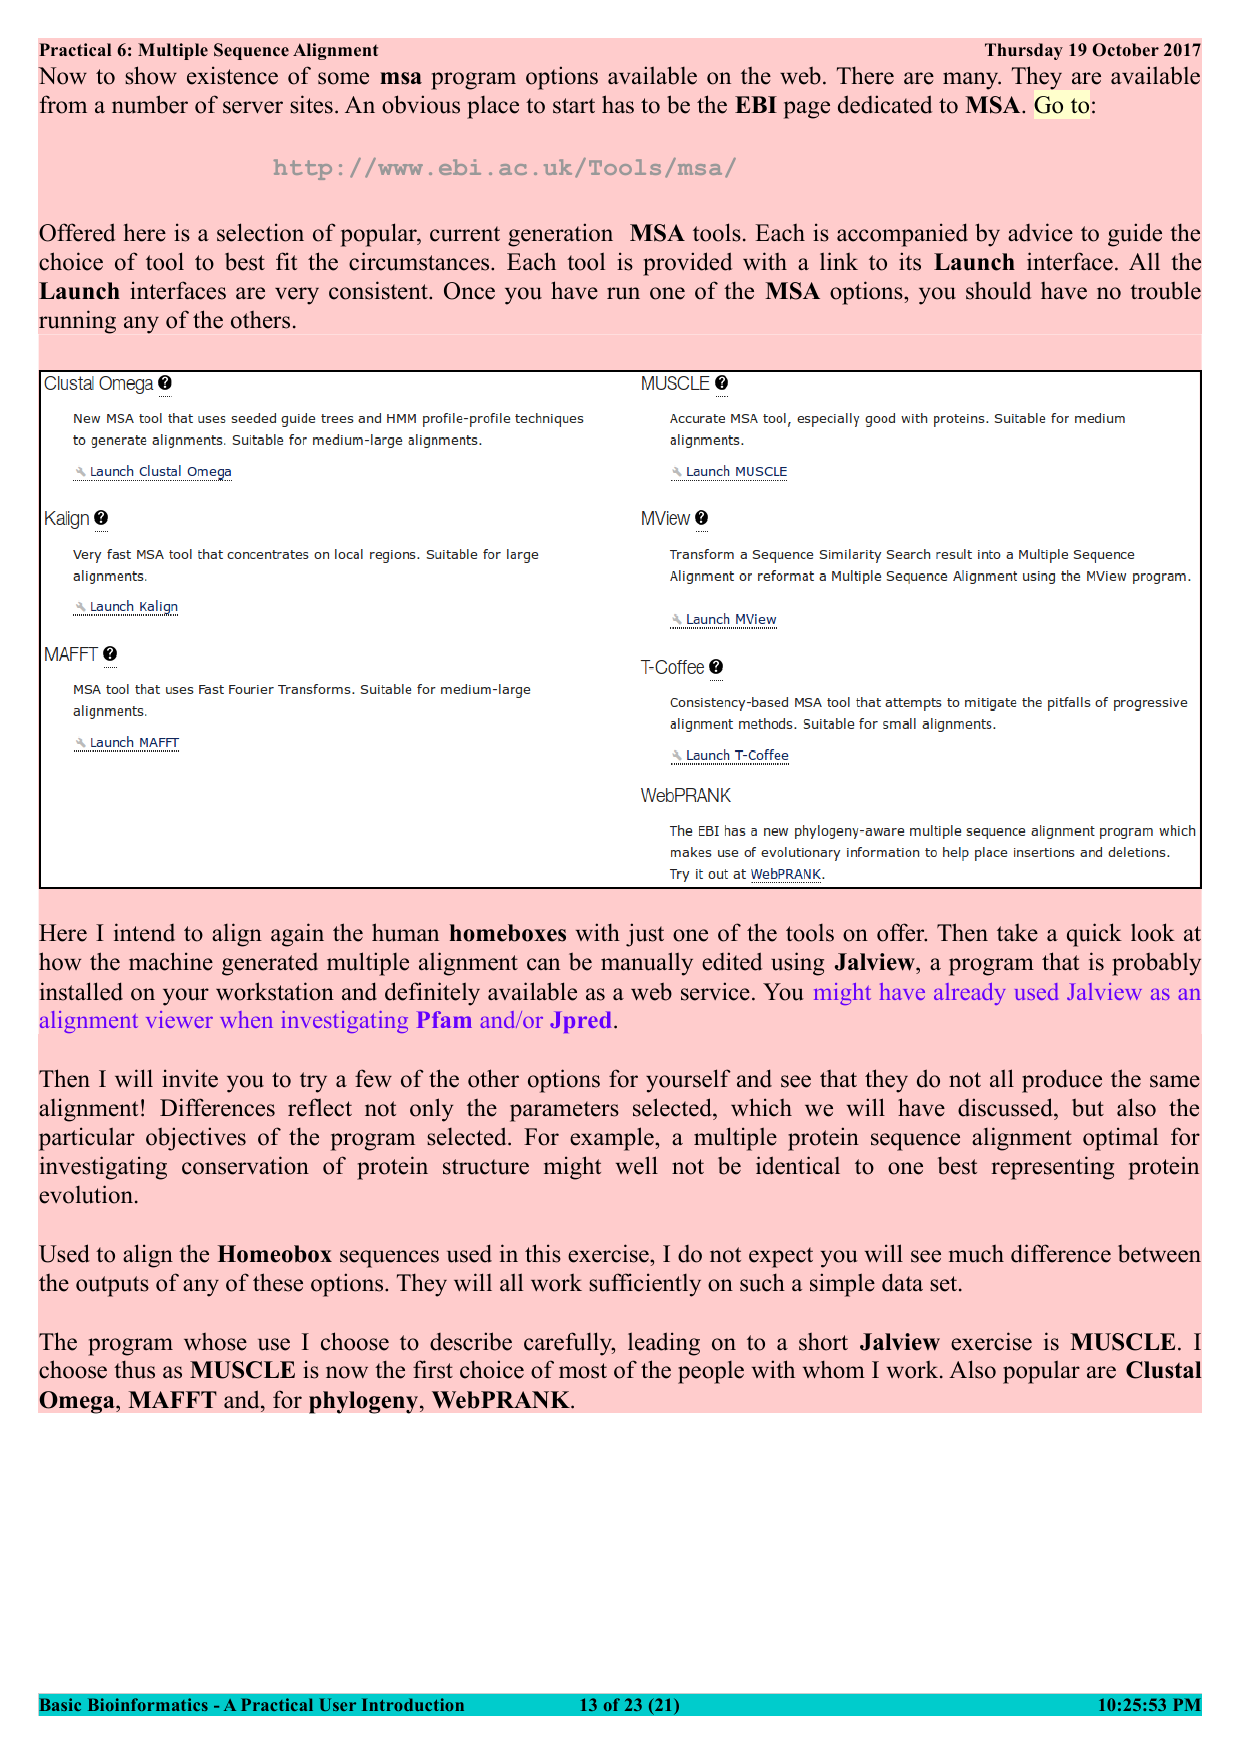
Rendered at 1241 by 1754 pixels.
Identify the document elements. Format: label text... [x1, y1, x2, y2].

text Used to align the Homeobox sequences used in this exercise, I do not expect you will see much difference between the outputs of any of these options. They will all work sufficiently on such a simple data set. [38, 1239, 1202, 1297]
text Then I will invite you to try a few of the other options for yourself and see that they do not all produce the same alignment! Differences reflect not only the parameters selected, which we will have discussed, but also the particular objectives of the program selected. For example, a multiple protein sequence alignment optimal for investigating conservation of protein structure might well not be identical to one best representing protein evolution. [38, 1064, 1202, 1209]
text The program whose use I choose to describe carefully, leading on to a short Jalview exercise is MUSCLE. I choose thus as MUSCLE is now the first choice of most of the people with whom I work. Also popular are Clustal Omega, MAFFT and, for phylogeny, WebPRANK. [38, 1326, 1202, 1413]
text http://www.ebi.ac.uk/Tools/msa/ [38, 154, 1202, 183]
picture [41, 372, 1200, 887]
text Now to show existence of some msa program options available on the web. There are many. They are available from a number of server sites. An obvious place to start has to be the EBI page dedicated to MSA. Go to: [38, 61, 1202, 119]
text Here I intend to align again the human homeboxes with just one of the tools on offer. Then take a quick look at how the machine generated multiple alignment can be manually edited using Jalview, a program that is probably installed on your workstation and definitely available as a web service. You might have already used Jalview as an alignment viewer when investigating Pfam and/or Jpred. [38, 887, 1202, 1034]
text Offered here is a selection of popular, current generation MSA tools. Each is accompanied by advice to guide the choice of tool to best fit the circumstances. Each tool is provided with a link to its Launch interface. All the Launch interfaces are very consistent. Once you have run one of the MSA options, you should have no trouble running any of the others. [38, 218, 1202, 334]
